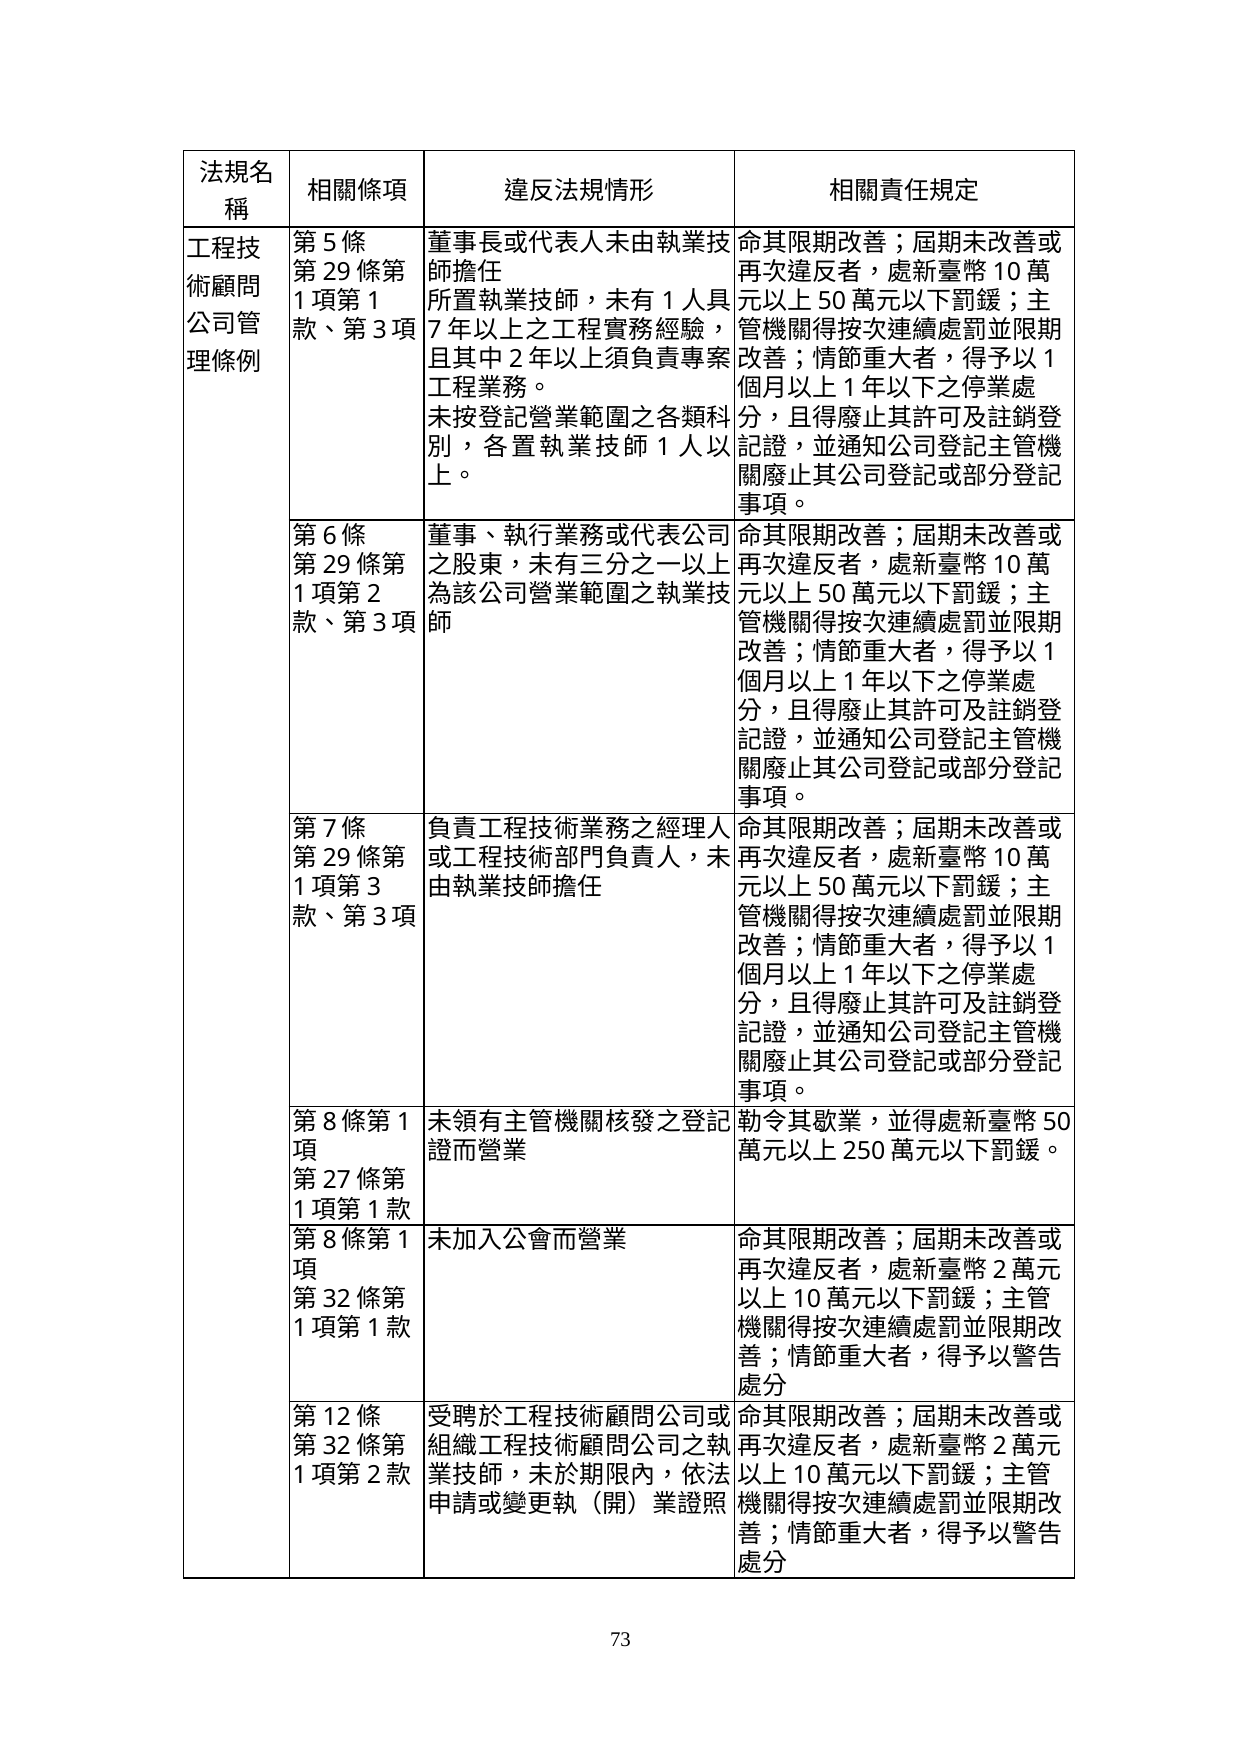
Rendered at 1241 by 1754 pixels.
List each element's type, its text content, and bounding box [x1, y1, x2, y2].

table_cell 未領有主管機關核發之登記證而營業 [425, 1107, 734, 1224]
table_header 相關責任規定 [735, 151, 1074, 226]
table_cell 命其限期改善；屆期未改善或再次違反者，處新臺幣2萬元以上10萬元以下罰鍰；主管機關得按次連續處罰並限期改善；情節重大者，得予以警告處分 [735, 1402, 1074, 1577]
table_cell 第12條 第32條第1項第2款 [290, 1402, 423, 1577]
table_cell 第6條 第29條第1項第2款、第3項 [290, 521, 423, 812]
table_cell 受聘於工程技術顧問公司或組織工程技術顧問公司之執業技師，未於期限內，依法申請或變更執（開）業證照 [425, 1402, 734, 1577]
table_cell 董事、執行業務或代表公司之股東，未有三分之一以上為該公司營業範圍之執業技師 [425, 521, 734, 812]
table_header 違反法規情形 [425, 151, 734, 226]
table_cell 第7條 第29條第1項第3款、第3項 [290, 814, 423, 1106]
table_header 法規名稱 [184, 151, 289, 226]
table_cell 負責工程技術業務之經理人或工程技術部門負責人，未由執業技師擔任 [425, 814, 734, 1106]
table_cell 第8條第1項 第27條第1項第1款 [290, 1107, 423, 1224]
table_cell 命其限期改善；屆期未改善或再次違反者，處新臺幣10萬元以上50萬元以下罰鍰；主管機關得按次連續處罰並限期改善；情節重大者，得予以1個月以上1年以下之停業處分，且得廢止其許可及註銷登記證，並通知公司登記主管機關廢止其公司登記或部分登記事項。 [735, 521, 1074, 812]
table_cell 命其限期改善；屆期未改善或再次違反者，處新臺幣10萬元以上50萬元以下罰鍰；主管機關得按次連續處罰並限期改善；情節重大者，得予以1個月以上1年以下之停業處分，且得廢止其許可及註銷登記證，並通知公司登記主管機關廢止其公司登記或部分登記事項。 [735, 228, 1074, 519]
table_cell 勒令其歇業，並得處新臺幣50萬元以上250萬元以下罰鍰。 [735, 1107, 1074, 1224]
table_cell 第5條 第29條第1項第1款、第3項 [290, 228, 423, 519]
table_header 相關條項 [290, 151, 423, 226]
table_cell 董事長或代表人未由執業技師擔任 所置執業技師，未有1人具7年以上之工程實務經驗，且其中2年以上須負責專案工程業務。 未按登記營業範圍之各類科別，各置執業技師1人以上。 [425, 228, 734, 519]
table_cell 命其限期改善；屆期未改善或再次違反者，處新臺幣10萬元以上50萬元以下罰鍰；主管機關得按次連續處罰並限期改善；情節重大者，得予以1個月以上1年以下之停業處分，且得廢止其許可及註銷登記證，並通知公司登記主管機關廢止其公司登記或部分登記事項。 [735, 814, 1074, 1106]
table_cell 命其限期改善；屆期未改善或再次違反者，處新臺幣2萬元以上10萬元以下罰鍰；主管機關得按次連續處罰並限期改善；情節重大者，得予以警告處分 [735, 1226, 1074, 1401]
table_cell 未加入公會而營業 [425, 1226, 734, 1401]
table_cell 第8條第1項 第32條第1項第1款 [290, 1226, 423, 1401]
table_cell 工程技術顧問公司管理條例 [184, 228, 289, 1577]
